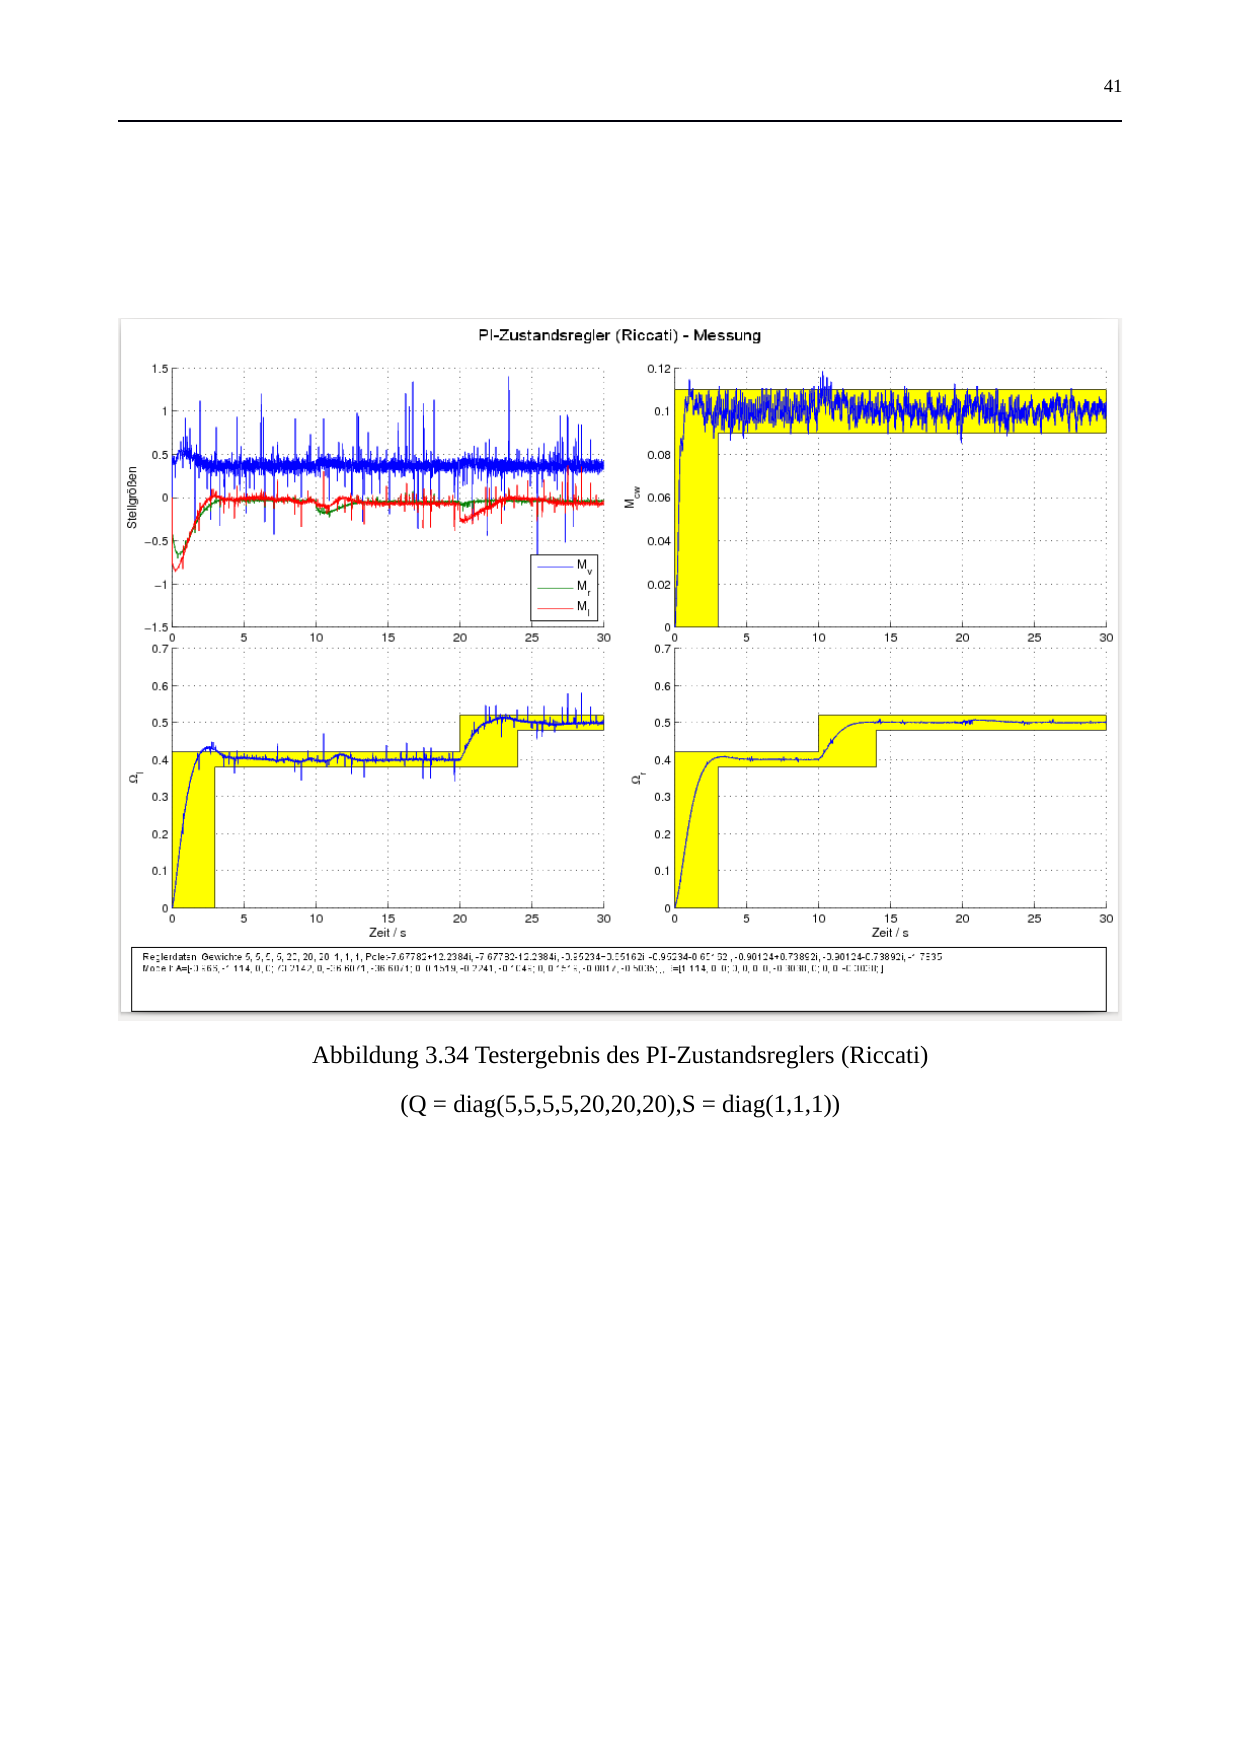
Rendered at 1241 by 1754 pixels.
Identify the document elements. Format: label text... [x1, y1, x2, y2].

text (Q = diag(5,5,5,5,20,20,20),S = diag(1,1,1)) [118, 1089, 1122, 1118]
text Abbildung 3.34 Testergebnis des PI-Zustandsreglers (Riccati) [118, 1040, 1122, 1069]
